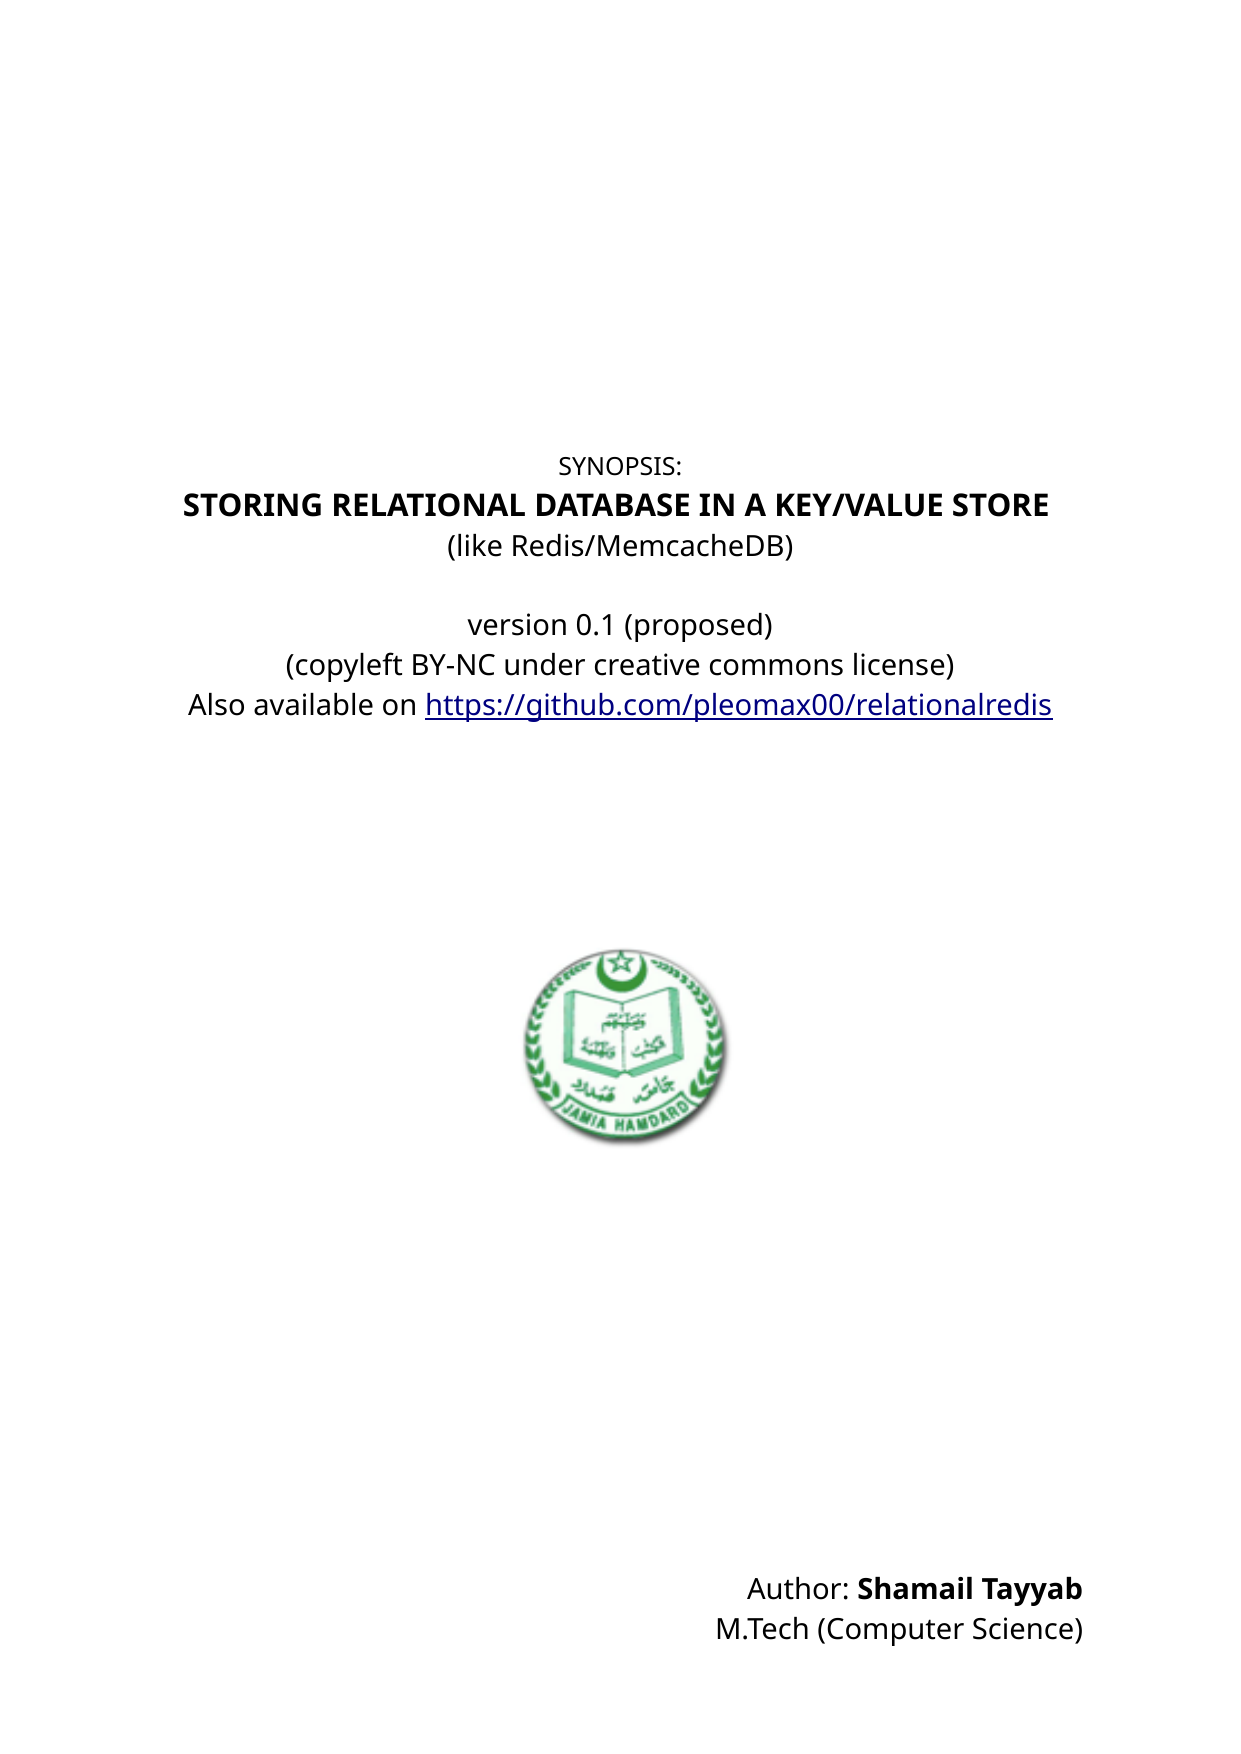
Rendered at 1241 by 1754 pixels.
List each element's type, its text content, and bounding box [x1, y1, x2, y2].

text M.Tech (Computer Science) [74, 1608, 1166, 1648]
text version 0.1 (proposed) [74, 604, 1166, 644]
text (copyleft BY-NC under creative commons license) [74, 644, 1166, 684]
text Author: Shamail Tayyab [74, 1568, 1166, 1608]
text SYNOPSIS: [74, 448, 1166, 483]
text Also available on https://github.com/pleomax00/relationalredis [74, 684, 1166, 724]
picture [447, 922, 794, 1172]
text (like Redis/MemcacheDB) [74, 525, 1166, 565]
text STORING RELATIONAL DATABASE IN A KEY/VALUE STORE [74, 483, 1166, 525]
